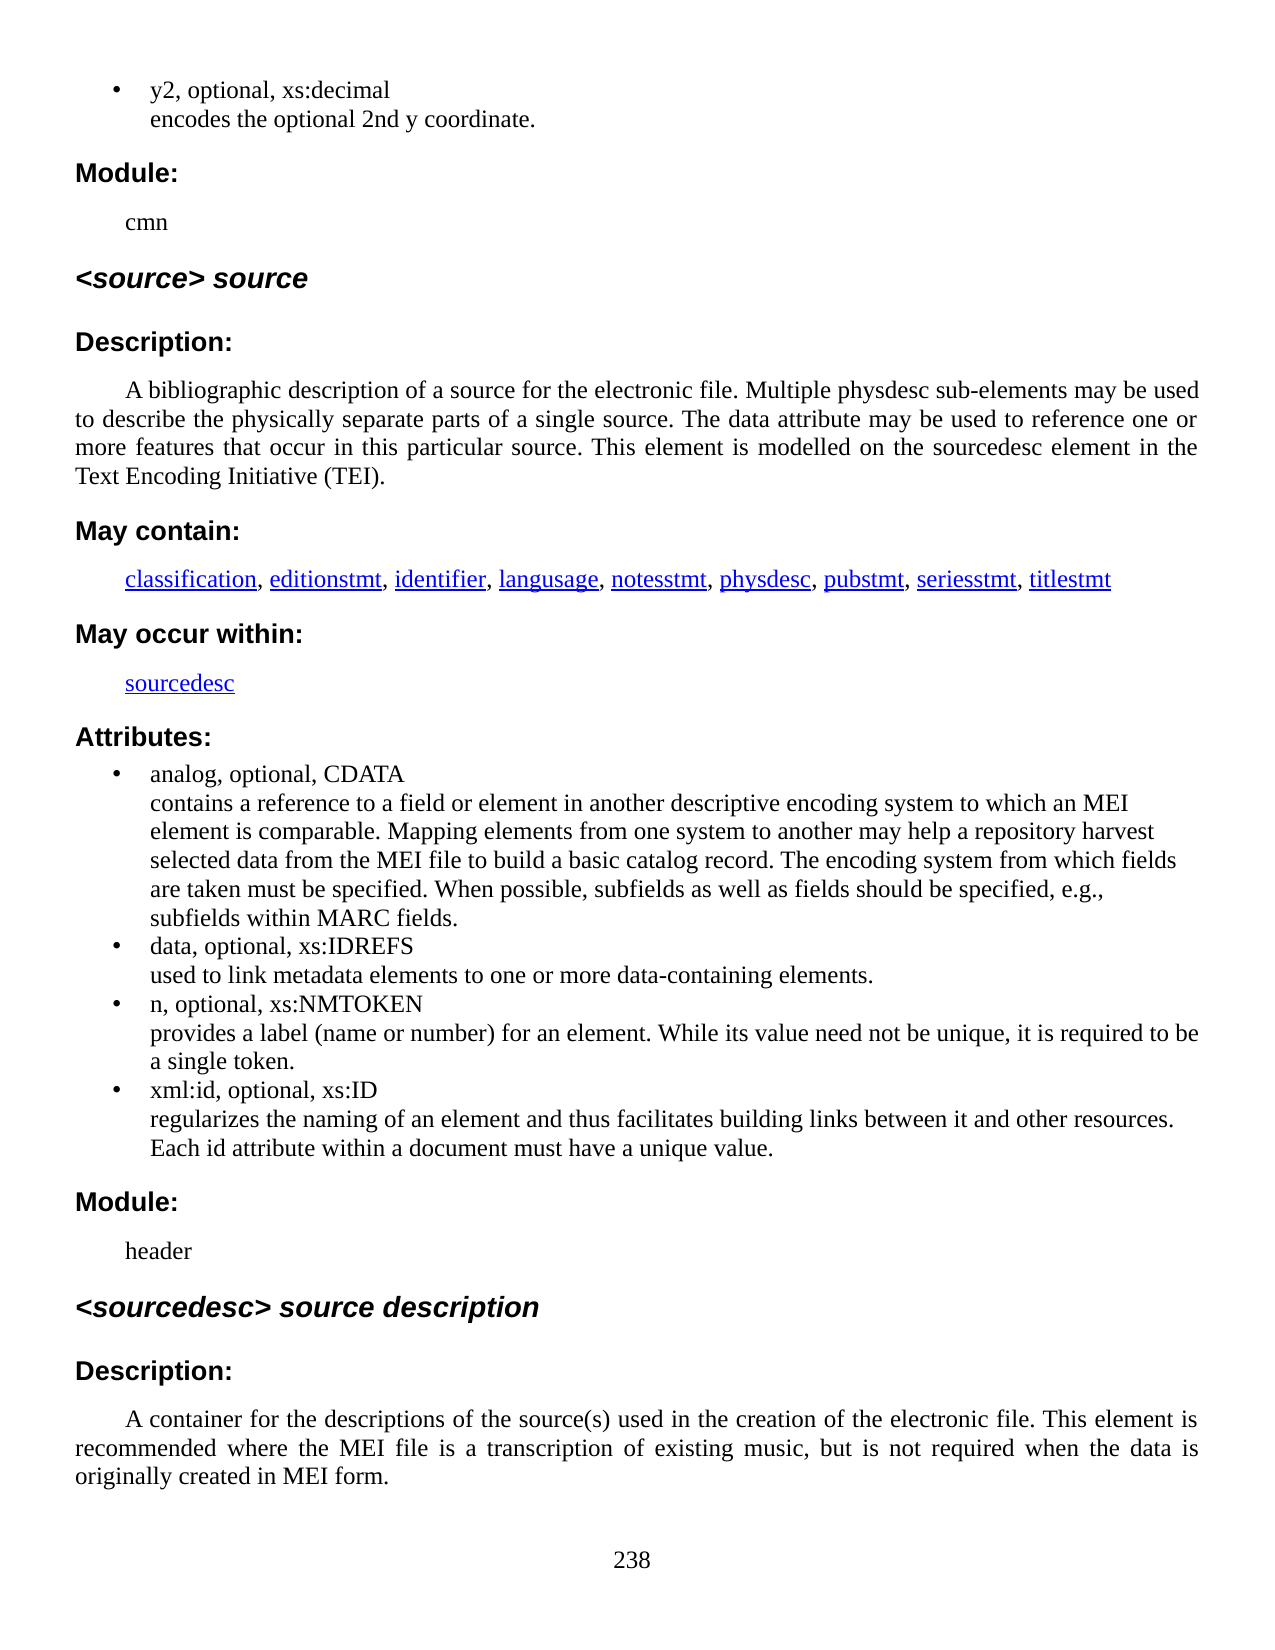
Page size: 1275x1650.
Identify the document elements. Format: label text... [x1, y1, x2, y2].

subtitle Module: [75, 1186, 1200, 1218]
list y2, optional, xs:decimal encodes the optional 2nd y coordinate. [112, 75, 1200, 132]
subtitle May occur within: [75, 618, 1200, 649]
text cmn [75, 207, 1200, 236]
subtitle <sourcedesc> source description [75, 1290, 1200, 1323]
list xml:id, optional, xs:ID regularizes the naming of an element and thus facilitates building links between it and other resources. Each id attribute within a document must have a unique value. [112, 1075, 1200, 1161]
text A bibliographic description of a source for the electronic file. Multiple physdesc sub-elements may be used to describe the physically separate parts of a single source. The data attribute may be used to reference one or more features that occur in this particular source. This element is modelled on the sourcedesc element in the Text Encoding Initiative (TEI). [75, 375, 1200, 490]
subtitle Module: [75, 157, 1200, 189]
subtitle <source> source [75, 261, 1200, 294]
text sourcedesc [75, 668, 1200, 696]
text header [75, 1236, 1200, 1265]
list data, optional, xs:IDREFS used to link metadata elements to one or more data-containing elements. [112, 931, 1200, 989]
list n, optional, xs:NMTOKEN provides a label (name or number) for an element. While its value need not be unique, it is required to be a single token. [112, 989, 1200, 1075]
list analog, optional, CDATA contains a reference to a field or element in another descriptive encoding system to which an MEI element is comparable. Mapping elements from one system to another may help a repository harvest selected data from the MEI file to build a basic catalog record. The encoding system from which fields are taken must be specified. When possible, subfields as well as fields should be specified, e.g., subfields within MARC fields. [112, 759, 1200, 931]
subtitle May contain: [75, 515, 1200, 546]
subtitle Description: [75, 1354, 1200, 1386]
text classification, editionstmt, identifier, langusage, notesstmt, physdesc, pubstmt, seriesstmt, titlestmt [75, 564, 1200, 593]
subtitle Description: [75, 326, 1200, 357]
subtitle Attributes: [75, 721, 1200, 753]
text A container for the descriptions of the source(s) used in the creation of the electronic file. This element is recommended where the MEI file is a transcription of existing music, but is not required when the data is originally created in MEI form. [75, 1404, 1200, 1490]
